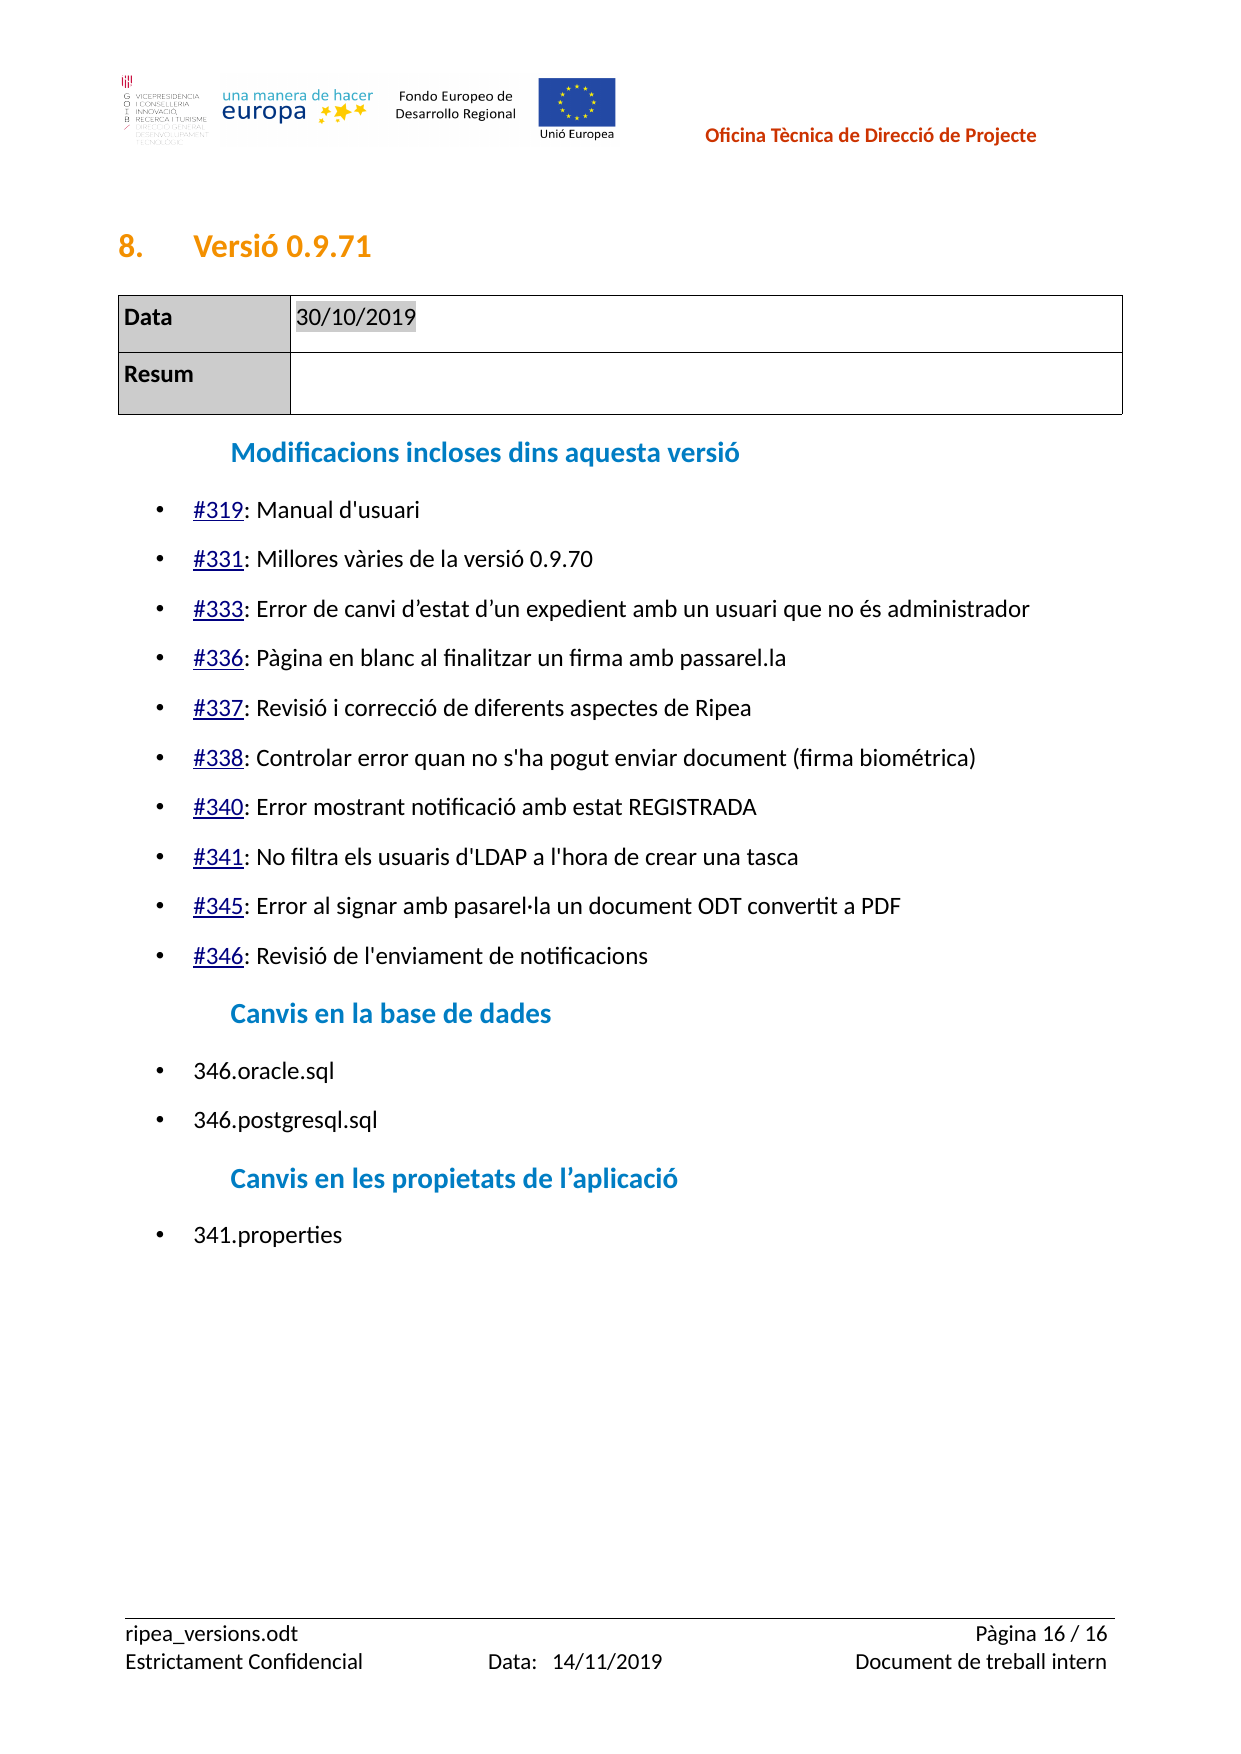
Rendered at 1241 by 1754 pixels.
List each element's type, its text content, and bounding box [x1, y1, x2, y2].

subtitle Modificacions incloses dins aquesta versió [153, 434, 1122, 470]
list #345: Error al signar amb pasarel·la un document ODT convertit a PDF [156, 890, 1122, 921]
table_header 30/10/2019 [291, 296, 1122, 352]
list #346: Revisió de l'enviament de notificacions [156, 940, 1122, 971]
picture [219, 73, 621, 147]
list #333: Error de canvi d’estat d’un expedient amb un usuari que no és administrador [156, 593, 1122, 623]
list #336: Pàgina en blanc al finalitzar un firma amb passarel.la [156, 642, 1122, 673]
subtitle Canvis en la base de dades [153, 996, 1122, 1031]
list 341.properties [156, 1219, 1122, 1250]
subtitle Canvis en les propietats de l’aplicació [153, 1160, 1122, 1196]
table_cell Resum [119, 353, 290, 414]
table_cell [291, 353, 1122, 414]
picture [118, 73, 213, 147]
list 346.oracle.sql [156, 1055, 1122, 1085]
list #340: Error mostrant notificació amb estat REGISTRADA [156, 791, 1122, 822]
list #331: Millores vàries de la versió 0.9.70 [156, 543, 1122, 574]
list #319: Manual d'usuari [156, 494, 1122, 524]
table_header Data [119, 296, 290, 352]
list #337: Revisió i correcció de diferents aspectes de Ripea [156, 692, 1122, 723]
list #341: No filtra els usuaris d'LDAP a l'hora de crear una tasca [156, 841, 1122, 871]
subtitle Versió 0.9.71 [118, 225, 1122, 266]
list #338: Controlar error quan no s'ha pogut enviar document (firma biométrica) [156, 742, 1122, 772]
list 346.postgresql.sql [156, 1104, 1122, 1135]
